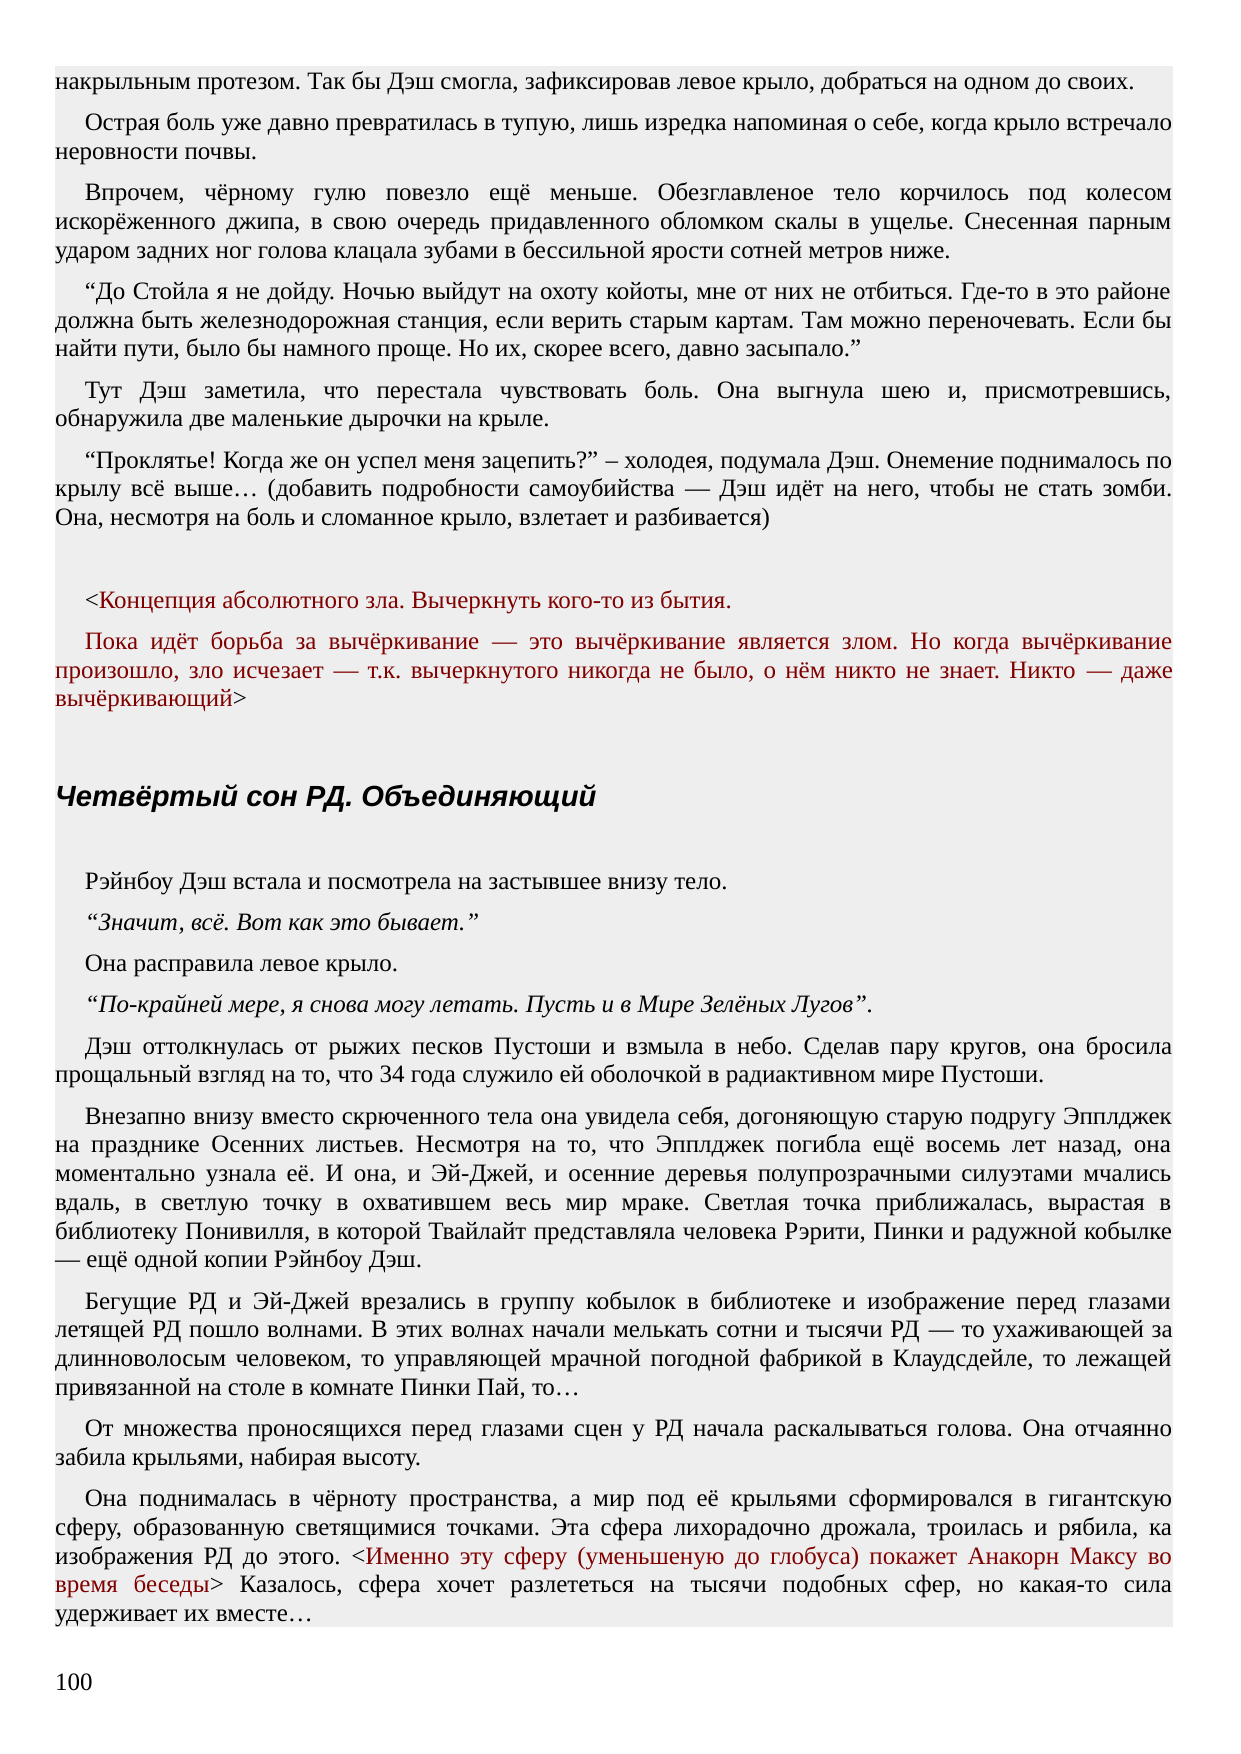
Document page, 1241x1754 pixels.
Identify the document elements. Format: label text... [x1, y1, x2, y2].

subtitle Четвёртый сон РД. Объединяющий [55, 778, 1173, 812]
text Рэйнбоу Дэш встала и посмотрела на застывшее внизу тело. [55, 866, 1173, 894]
text “По-крайней мере, я снова могу летать. Пусть и в Мире Зелёных Лугов”. [55, 989, 1173, 1018]
text “До Стойла я не дойду. Ночью выйдут на охоту койоты, мне от них не отбиться. Где-то в это районе должна быть железнодорожная станция, если верить старым картам. Там можно переночевать. Если бы найти пути, было бы намного проще. Но их, скорее всего, давно засыпало.” [55, 276, 1173, 362]
text накрыльным протезом. Так бы Дэш смогла, зафиксировав левое крыло, добраться на одном до своих. [55, 66, 1173, 95]
text Бегущие РД и Эй-Джей врезались в группу кобылок в библиотеке и изображение перед глазами летящей РД пошло волнами. В этих волнах начали мелькать сотни и тысячи РД — то ухаживающей за длинноволосым человеком, то управляющей мрачной погодной фабрикой в Клаудсдейле, то лежащей привязанной на столе в комнате Пинки Пай, то… [55, 1286, 1173, 1401]
text Внезапно внизу вместо скрюченного тела она увидела себя, догоняющую старую подругу Эпплджек на празднике Осенних листьев. Несмотря на то, что Эпплджек погибла ещё восемь лет назад, она моментально узнала её. И она, и Эй-Джей, и осенние деревья полупрозрачными силуэтами мчались вдаль, в светлую точку в охватившем весь мир мраке. Светлая точка приближалась, вырастая в библиотеку Понивилля, в которой Твайлайт представляла человека Рэрити, Пинки и радужной кобылке — ещё одной копии Рэйнбоу Дэш. [55, 1101, 1173, 1273]
text От множества проносящихся перед глазами сцен у РД начала раскалываться голова. Она отчаянно забила крыльями, набирая высоту. [55, 1413, 1173, 1471]
text Она расправила левое крыло. [55, 948, 1173, 977]
text Пока идёт борьба за вычёркивание — это вычёркивание является злом. Но когда вычёркивание произошло, зло исчезает — т.к. вычеркнутого никогда не было, о нём никто не знает. Никто — даже вычёркивающий> [55, 626, 1173, 712]
text “Проклятье! Когда же он успел меня зацепить?” – холодея, подумала Дэш. Онемение поднималось по крылу всё выше… (добавить подробности самоубийства — Дэш идёт на него, чтобы не стать зомби. Она, несмотря на боль и сломанное крыло, взлетает и разбивается) [55, 445, 1173, 531]
text Впрочем, чёрному гулю повезло ещё меньше. Обезглавленое тело корчилось под колесом искорёженного джипа, в свою очередь придавленного обломком скалы в ущелье. Снесенная парным ударом задних ног голова клацала зубами в бессильной ярости сотней метров ниже. [55, 177, 1173, 263]
text Дэш оттолкнулась от рыжих песков Пустоши и взмыла в небо. Сделав пару кругов, она бросила прощальный взгляд на то, что 34 года служило ей оболочкой в радиактивном мире Пустоши. [55, 1031, 1173, 1088]
text <Концепция абсолютного зла. Вычеркнуть кого-то из бытия. [55, 585, 1173, 613]
text “Значит, всё. Вот как это бывает.” [55, 907, 1173, 936]
text Она поднималась в чёрноту пространства, а мир под её крыльями сформировался в гигантскую сферу, образованную светящимися точками. Эта сфера лихорадочно дрожала, троилась и рябила, ка изображения РД до этого. <Именно эту сферу (уменьшеную до глобуса) покажет Анакорн Максу во время беседы> Казалось, сфера хочет разлететься на тысячи подобных сфер, но какая-то сила удерживает их вместе… [55, 1483, 1173, 1627]
text Тут Дэш заметила, что перестала чувствовать боль. Она выгнула шею и, присмотревшись, обнаружила две маленькие дырочки на крыле. [55, 375, 1173, 432]
text Острая боль уже давно превратилась в тупую, лишь изредка напоминая о себе, когда крыло встречало неровности почвы. [55, 107, 1173, 165]
